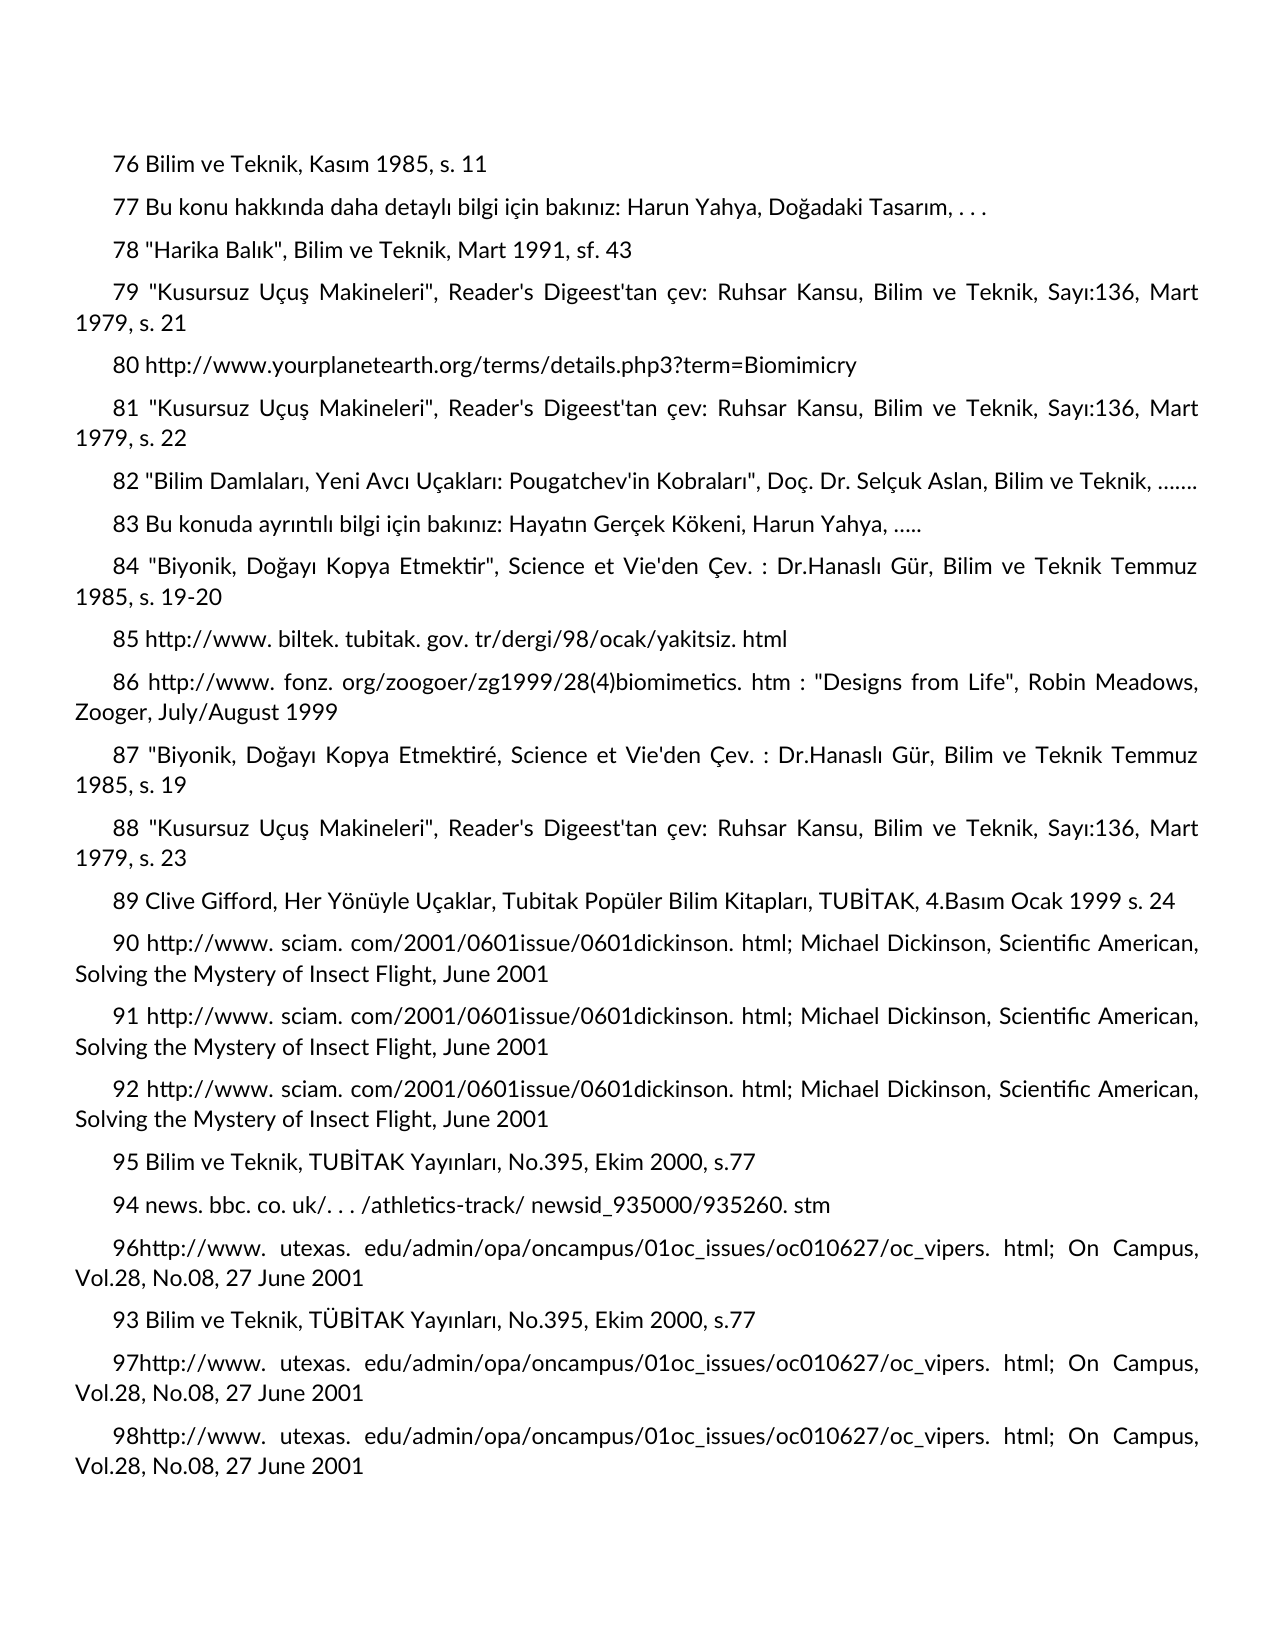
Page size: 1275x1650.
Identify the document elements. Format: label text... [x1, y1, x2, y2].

text 97http://www. utexas. edu/admin/opa/oncampus/01oc_issues/oc010627/oc_vipers. html; On Campus, Vol.28, No.08, 27 June 2001 [75, 1349, 1200, 1407]
text 87 "Biyonik, Doğayı Kopya Etmektiré, Science et Vie'den Çev. : Dr.Hanaslı Gür, Bilim ve Teknik Temmuz 1985, s. 19 [75, 741, 1200, 798]
text 90 http://www. sciam. com/2001/0601issue/0601dickinson. html; Michael Dickinson, Scientific American, Solving the Mystery of Insect Flight, June 2001 [75, 929, 1200, 987]
text 93 Bilim ve Teknik, TÜBİTAK Yayınları, No.395, Ekim 2000, s.77 [75, 1306, 1200, 1334]
text 92 http://www. sciam. com/2001/0601issue/0601dickinson. html; Michael Dickinson, Scientific American, Solving the Mystery of Insect Flight, June 2001 [75, 1075, 1200, 1133]
text 76 Bilim ve Teknik, Kasım 1985, s. 11 [75, 150, 1200, 177]
text 80 http://www.yourplanetearth.org/terms/details.php3?term=Biomimicry [75, 351, 1200, 378]
text 82 "Bilim Damlaları, Yeni Avcı Uçakları: Pougatchev'in Kobraları", Doç. Dr. Selçuk Aslan, Bilim ve Teknik, ……. [75, 467, 1200, 494]
text 78 "Harika Balık", Bilim ve Teknik, Mart 1991, sf. 43 [75, 235, 1200, 263]
text 98http://www. utexas. edu/admin/opa/oncampus/01oc_issues/oc010627/oc_vipers. html; On Campus, Vol.28, No.08, 27 June 2001 [75, 1422, 1200, 1479]
text 79 "Kusursuz Uçuş Makineleri", Reader's Digeest'tan çev: Ruhsar Kansu, Bilim ve Teknik, Sayı:136, Mart 1979, s. 21 [75, 278, 1200, 336]
text 81 "Kusursuz Uçuş Makineleri", Reader's Digeest'tan çev: Ruhsar Kansu, Bilim ve Teknik, Sayı:136, Mart 1979, s. 22 [75, 394, 1200, 451]
text 96http://www. utexas. edu/admin/opa/oncampus/01oc_issues/oc010627/oc_vipers. html; On Campus, Vol.28, No.08, 27 June 2001 [75, 1233, 1200, 1291]
text 85 http://www. biltek. tubitak. gov. tr/dergi/98/ocak/yakitsiz. html [75, 625, 1200, 652]
text 88 "Kusursuz Uçuş Makineleri", Reader's Digeest'tan çev: Ruhsar Kansu, Bilim ve Teknik, Sayı:136, Mart 1979, s. 23 [75, 813, 1200, 871]
text 83 Bu konuda ayrıntılı bilgi için bakınız: Hayatın Gerçek Kökeni, Harun Yahya, ….. [75, 509, 1200, 537]
text 77 Bu konu hakkında daha detaylı bilgi için bakınız: Harun Yahya, Doğadaki Tasarım, . . . [75, 193, 1200, 220]
text 84 "Biyonik, Doğayı Kopya Etmektir", Science et Vie'den Çev. : Dr.Hanaslı Gür, Bilim ve Teknik Temmuz 1985, s. 19-20 [75, 552, 1200, 610]
text 94 news. bbc. co. uk/. . . /athletics-track/ newsid_935000/935260. stm [75, 1191, 1200, 1218]
text 91 http://www. sciam. com/2001/0601issue/0601dickinson. html; Michael Dickinson, Scientific American, Solving the Mystery of Insect Flight, June 2001 [75, 1002, 1200, 1060]
text 89 Clive Gifford, Her Yönüyle Uçaklar, Tubitak Popüler Bilim Kitapları, TUBİTAK, 4.Basım Ocak 1999 s. 24 [75, 886, 1200, 914]
text 95 Bilim ve Teknik, TUBİTAK Yayınları, No.395, Ekim 2000, s.77 [75, 1148, 1200, 1175]
text 86 http://www. fonz. org/zoogoer/zg1999/28(4)biomimetics. htm : "Designs from Life", Robin Meadows, Zooger, July/August 1999 [75, 668, 1200, 725]
